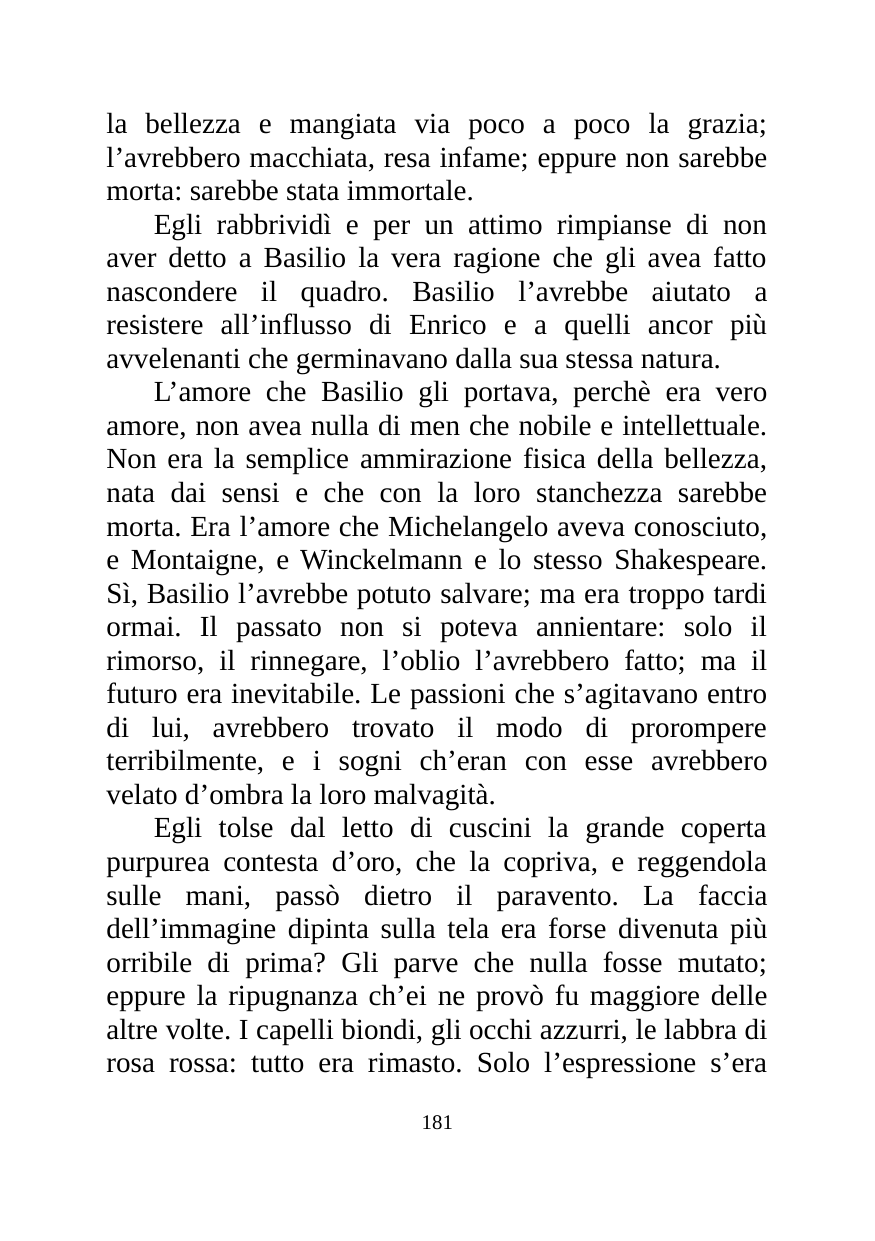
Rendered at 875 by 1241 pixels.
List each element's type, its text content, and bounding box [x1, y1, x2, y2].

text Egli rabbrividì e per un attimo rimpianse di non aver detto a Basilio la vera ragione che gli avea fatto nascondere il quadro. Basilio l’avrebbe aiutato a resistere all’influsso di Enrico e a quelli ancor più avvelenanti che germinavano dalla sua stessa natura. [106, 207, 768, 374]
text L’amore che Basilio gli portava, perchè era vero amore, non avea nulla di men che nobile e intellettuale. Non era la semplice ammirazione fisica della bellezza, nata dai sensi e che con la loro stanchezza sarebbe morta. Era l’amore che Michelangelo aveva conosciuto, e Montaigne, e Winckelmann e lo stesso Shakespeare. Sì, Basilio l’avrebbe potuto salvare; ma era troppo tardi ormai. Il passato non si poteva annientare: solo il rimorso, il rinnegare, l’oblio l’avrebbero fatto; ma il futuro era inevitabile. Le passioni che s’agitavano entro di lui, avrebbero trovato il modo di prorompere terribilmente, e i sogni ch’eran con esse avrebbero velato d’ombra la loro malvagità. [106, 374, 768, 811]
text la bellezza e mangiata via poco a poco la grazia; l’avrebbero macchiata, resa infame; eppure non sarebbe morta: sarebbe stata immortale. [106, 106, 768, 207]
text Egli tolse dal letto di cuscini la grande coperta purpurea contesta d’oro, che la copriva, e reggendola sulle mani, passò dietro il paravento. La faccia dell’immagine dipinta sulla tela era forse divenuta più orribile di prima? Gli parve che nulla fosse mutato; eppure la ripugnanza ch’ei ne provò fu maggiore delle altre volte. I capelli biondi, gli occhi azzurri, le labbra di rosa rossa: tutto era rimasto. Solo l’espressione s’era [106, 811, 768, 1079]
